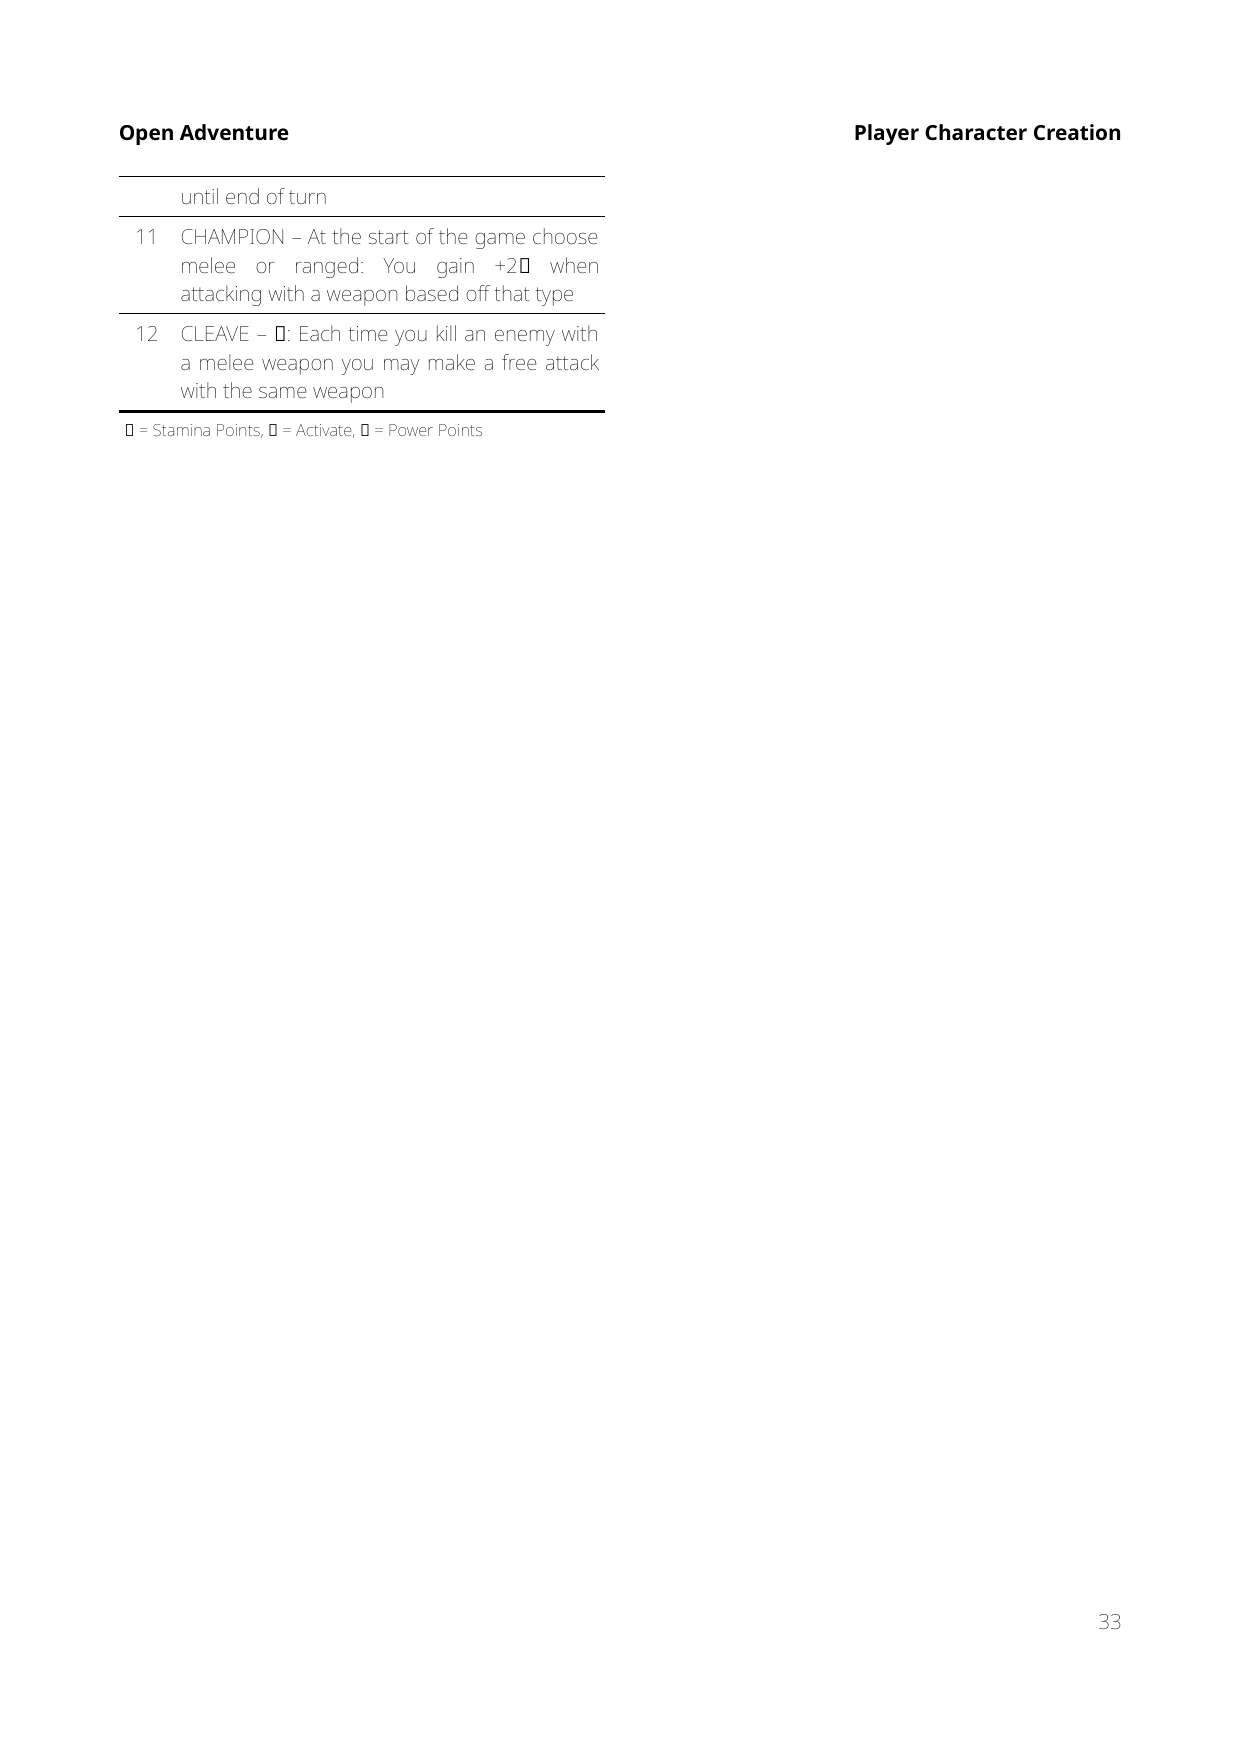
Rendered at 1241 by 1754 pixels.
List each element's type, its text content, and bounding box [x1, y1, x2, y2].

table_cell [119, 177, 175, 216]
table_cell  = Stamina Points,  = Activate,  = Power Points [119, 413, 605, 447]
table_cell until end of turn [175, 177, 605, 216]
table_cell CHAMPION – At the start of the game choose melee or ranged: You gain +2 when attacking with a weapon based off that type [175, 217, 605, 313]
table_cell 11 [119, 217, 175, 313]
table_cell CLEAVE – : Each time you kill an enemy with a melee weapon you may make a free attack with the same weapon [175, 314, 605, 410]
table_cell 12 [119, 314, 175, 410]
